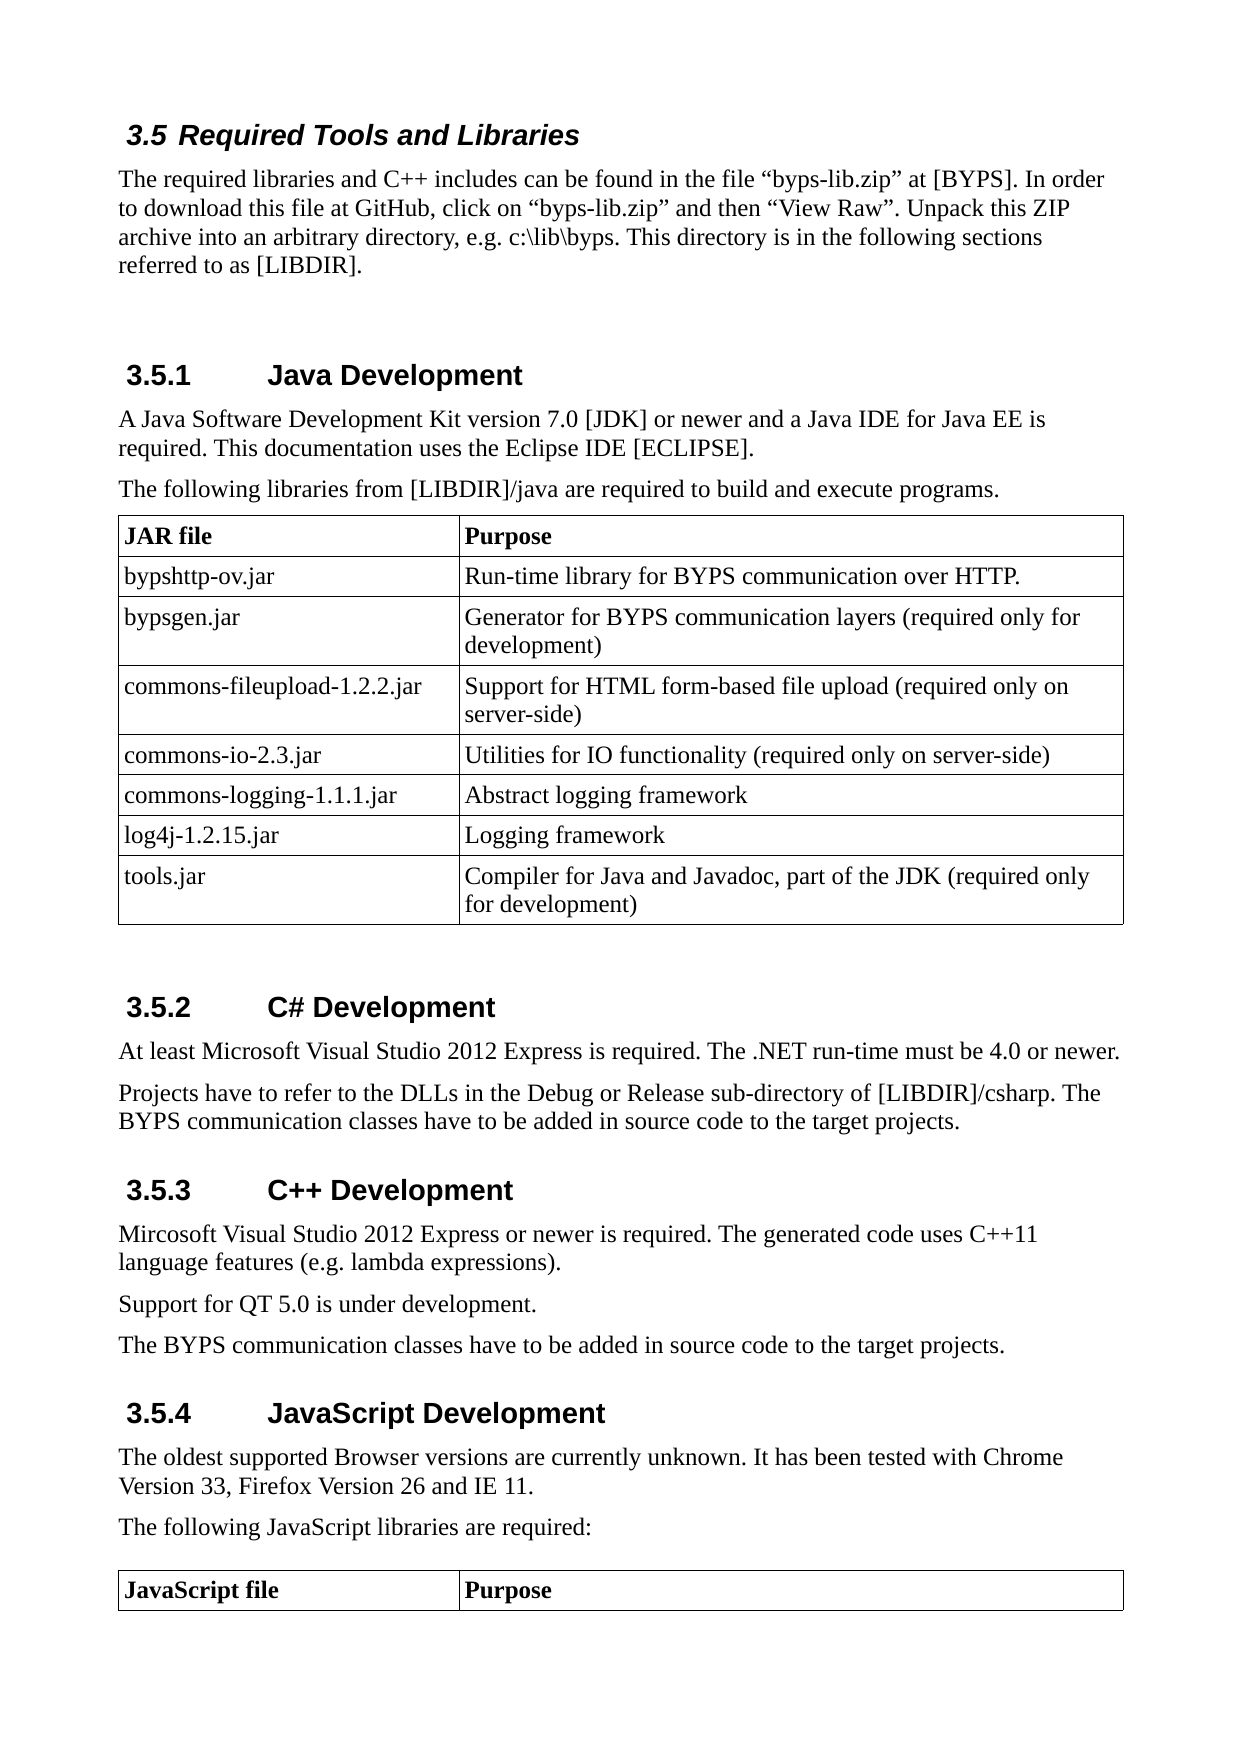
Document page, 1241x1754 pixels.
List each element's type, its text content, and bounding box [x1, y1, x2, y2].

table_cell tools.jar [119, 856, 459, 924]
table_cell commons-logging-1.1.1.jar [119, 775, 459, 814]
table_cell Logging framework [460, 816, 1123, 855]
table_header Purpose [460, 1571, 1123, 1610]
table_cell commons-io-2.3.jar [119, 735, 459, 774]
text A Java Software Development Kit version 7.0 [JDK] or newer and a Java IDE for Java EE is required. This documentation uses the Eclipse IDE [ECLIPSE]. [118, 404, 1122, 461]
table_cell commons-fileupload-1.2.2.jar [119, 666, 459, 734]
subtitle C# Development [118, 990, 1122, 1024]
table_cell bypsgen.jar [119, 597, 459, 665]
table_header Purpose [460, 516, 1123, 556]
subtitle Java Development [118, 358, 1122, 391]
table_cell log4j-1.2.15.jar [119, 816, 459, 855]
table_cell Generator for BYPS communication layers (required only for development) [460, 597, 1123, 665]
table_cell Compiler for Java and Javadoc, part of the JDK (required only for development) [460, 856, 1123, 924]
table_cell Abstract logging framework [460, 775, 1123, 814]
text The required libraries and C++ includes can be found in the file “byps-lib.zip” at [BYPS]. In order to download this file at GitHub, click on “byps-lib.zip” and then “View Raw”. Unpack this ZIP archive into an arbitrary directory, e.g. c:\lib\byps. This directory is in the following sections referred to as [LIBDIR]. [118, 164, 1122, 279]
subtitle JavaScript Development [118, 1396, 1122, 1430]
table_header JAR file [119, 516, 459, 556]
text Mircosoft Visual Studio 2012 Express or newer is required. The generated code uses C++11 language features (e.g. lambda expressions). [118, 1219, 1122, 1276]
subtitle Required Tools and Libraries [118, 118, 1122, 152]
text Projects have to refer to the DLLs in the Debug or Release sub-directory of [LIBDIR]/csharp. The BYPS communication classes have to be added in source code to the target projects. [118, 1078, 1122, 1135]
table_cell Utilities for IO functionality (required only on server-side) [460, 735, 1123, 774]
table_cell Run-time library for BYPS communication over HTTP. [460, 557, 1123, 596]
table_cell Support for HTML form-based file upload (required only on server-side) [460, 666, 1123, 734]
text At least Microsoft Visual Studio 2012 Express is required. The .NET run-time must be 4.0 or newer. [118, 1036, 1122, 1065]
subtitle C++ Development [118, 1173, 1122, 1206]
text The following libraries from [LIBDIR]/java are required to build and execute programs. [118, 474, 1122, 503]
table_cell bypshttp-ov.jar [119, 557, 459, 596]
table_header JavaScript file [119, 1571, 459, 1610]
text The BYPS communication classes have to be added in source code to the target projects. [118, 1330, 1122, 1359]
text The oldest supported Browser versions are currently unknown. It has been tested with Chrome Version 33, Firefox Version 26 and IE 11. [118, 1442, 1122, 1500]
text Support for QT 5.0 is under development. [118, 1289, 1122, 1317]
text The following JavaScript libraries are required: [118, 1512, 1122, 1541]
